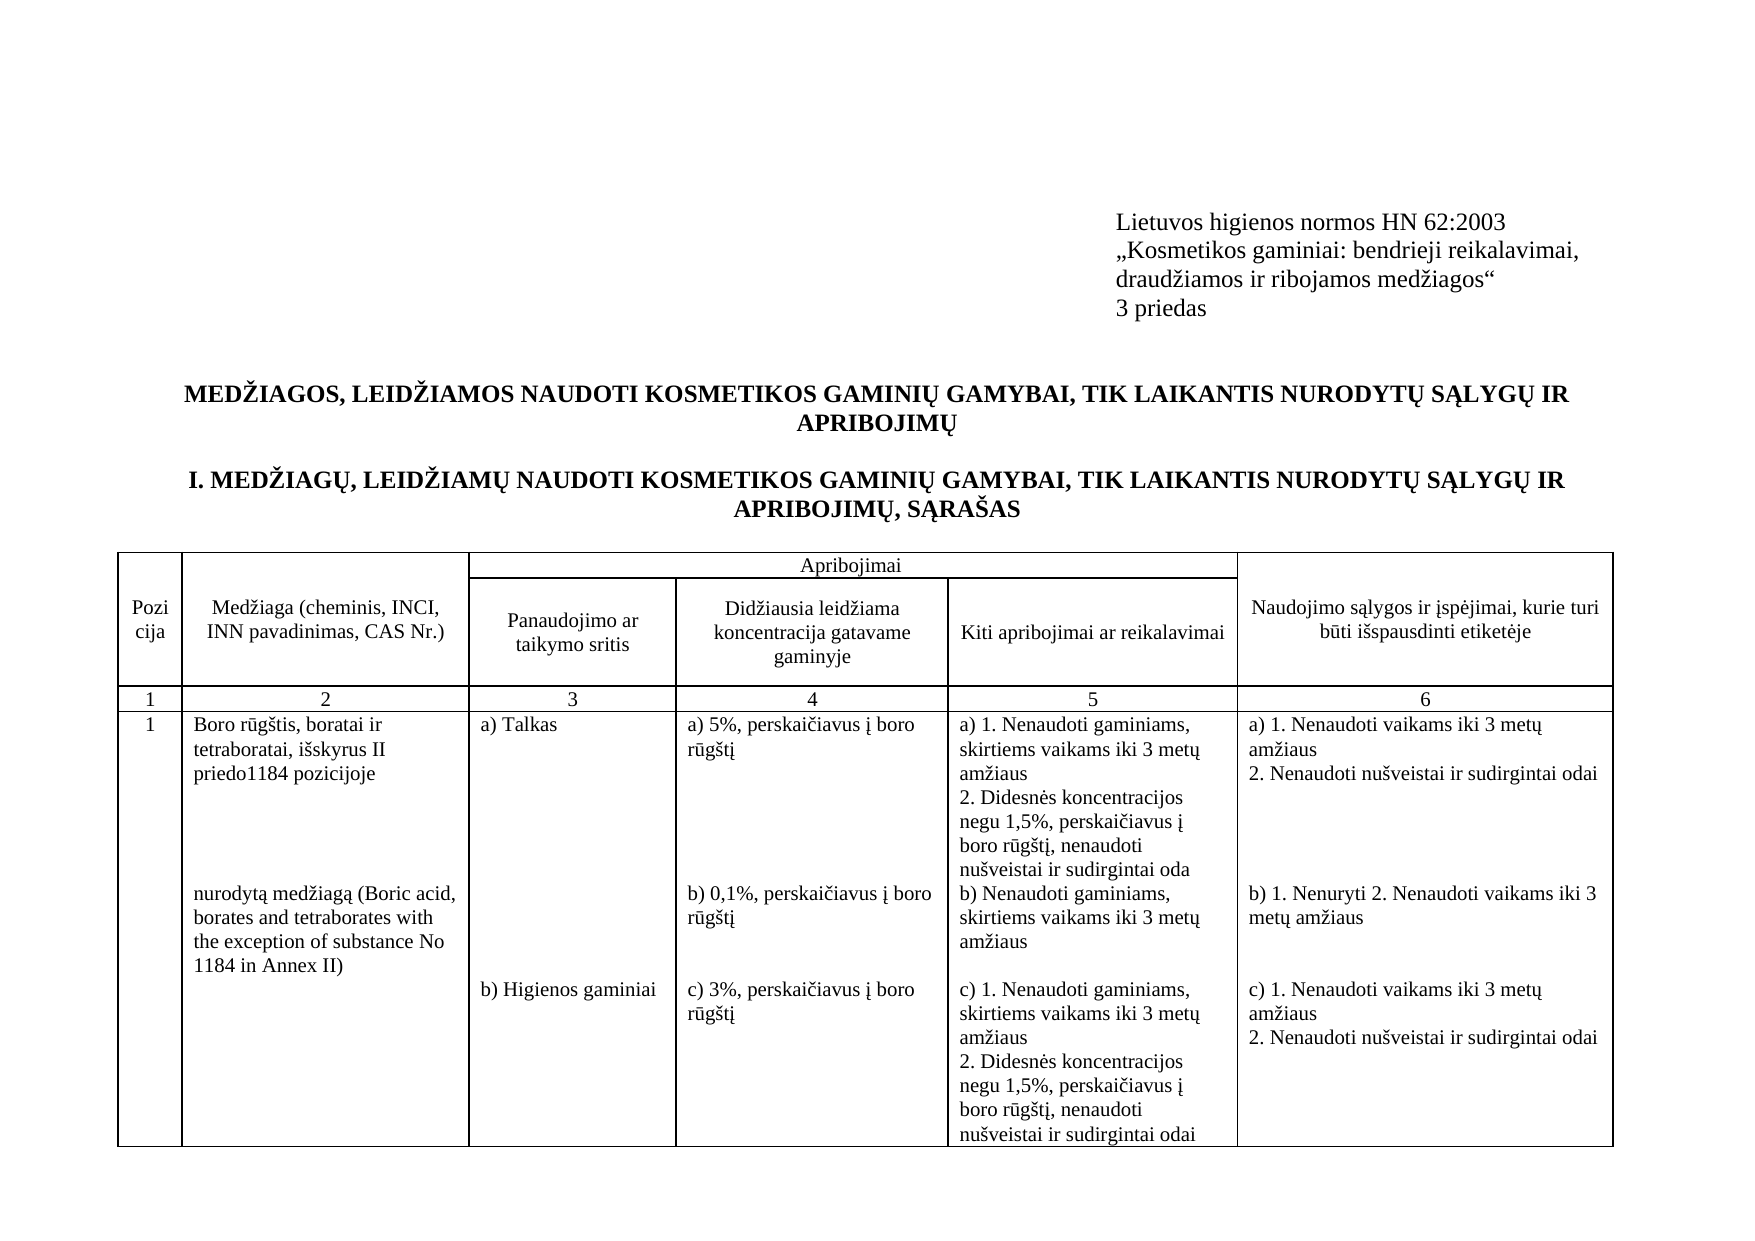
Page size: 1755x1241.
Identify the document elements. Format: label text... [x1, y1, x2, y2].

table_cell [1614, 977, 1754, 1146]
table_header [1614, 552, 1754, 577]
table_cell 6 [1238, 687, 1612, 711]
table_cell 1 [119, 687, 181, 711]
table_cell b) 1. Nenuryti 2. Nenaudoti vaikams iki 3 metų amžiaus [1238, 881, 1612, 977]
table_cell c) 1. Nenaudoti vaikams iki 3 metų amžiaus 2. Nenaudoti nušveistai ir sudirgintai odai [1238, 977, 1612, 1146]
table_cell [119, 881, 181, 977]
table_header Naudojimo sąlygos ir įspėjimai, kurie turi būti išspausdinti etiketėje [1238, 553, 1612, 685]
table_cell [1614, 685, 1754, 711]
text 3 priedas [118, 293, 1636, 322]
table_cell [1614, 881, 1754, 977]
table_cell b) 0,1%, perskaičiavus į boro rūgštį [677, 881, 947, 977]
table_cell [183, 977, 468, 1146]
table_cell c) 1. Nenaudoti gaminiams, skirtiems vaikams iki 3 metų amžiaus 2. Didesnės koncentracijos negu 1,5%, perskaičiavus į boro rūgštį, nenaudoti nušveistai ir sudirgintai odai [949, 977, 1237, 1146]
text Lietuvos higienos normos HN 62:2003 [118, 207, 1636, 235]
text I. MEDŽIAGŲ, LEIDŽIAMŲ NAUDOTI KOSMETIKOS GAMINIŲ GAMYBAI, TIK LAIKANTIS NURODYTŲ SĄLYGŲ IR APRIBOJIMŲ, SĄRAŠAS [118, 465, 1636, 523]
table_cell [119, 977, 181, 1146]
table_cell b) Nenaudoti gaminiams, skirtiems vaikams iki 3 metų amžiaus [949, 881, 1237, 977]
table_cell 5 [949, 687, 1237, 711]
table_cell a) 1. Nenaudoti vaikams iki 3 metų amžiaus 2. Nenaudoti nušveistai ir sudirgintai odai [1238, 712, 1612, 881]
table_cell nurodytą medžiagą (Boric acid, borates and tetraborates with the exception of substance No 1184 in Annex II) [183, 881, 468, 977]
table_cell 2 [183, 687, 468, 711]
table_cell Didžiausia leidžiama koncentracija gatavame gaminyje [677, 579, 947, 685]
text „Kosmetikos gaminiai: bendrieji reikalavimai, [118, 235, 1636, 264]
table_cell a) 1. Nenaudoti gaminiams, skirtiems vaikams iki 3 metų amžiaus 2. Didesnės koncentracijos negu 1,5%, perskaičiavus į boro rūgštį, nenaudoti nušveistai ir sudirgintai oda [949, 712, 1237, 881]
table_cell c) 3%, perskaičiavus į boro rūgštį [677, 977, 947, 1146]
table_cell Panaudojimo ar taikymo sritis [470, 579, 675, 685]
text draudžiamos ir ribojamos medžiagos“ [118, 264, 1636, 293]
text MEDŽIAGOS, LEIDŽIAMOS NAUDOTI KOSMETIKOS GAMINIŲ GAMYBAI, TIK LAIKANTIS NURODYTŲ SĄLYGŲ IR APRIBOJIMŲ [118, 379, 1636, 437]
table_cell a) 5%, perskaičiavus į boro rūgštį [677, 712, 947, 881]
table_cell 3 [470, 687, 675, 711]
table_header Pozicija [119, 553, 181, 685]
table_header Apribojimai [470, 553, 1237, 577]
table_header Medžiaga (cheminis, INCI, INN pavadinimas, CAS Nr.) [183, 553, 468, 685]
table_cell Kiti apribojimai ar reikalavimai [949, 579, 1237, 685]
table_cell 4 [677, 687, 947, 711]
table_cell [470, 881, 675, 977]
table_cell [1614, 711, 1754, 881]
table_cell a) Talkas [470, 712, 675, 881]
table_cell Boro rūgštis, boratai ir tetraboratai, išskyrus II priedo1184 pozicijoje [183, 712, 468, 881]
table_cell b) Higienos gaminiai [470, 977, 675, 1146]
table_cell [1614, 577, 1754, 685]
table_cell 1 [119, 712, 181, 881]
